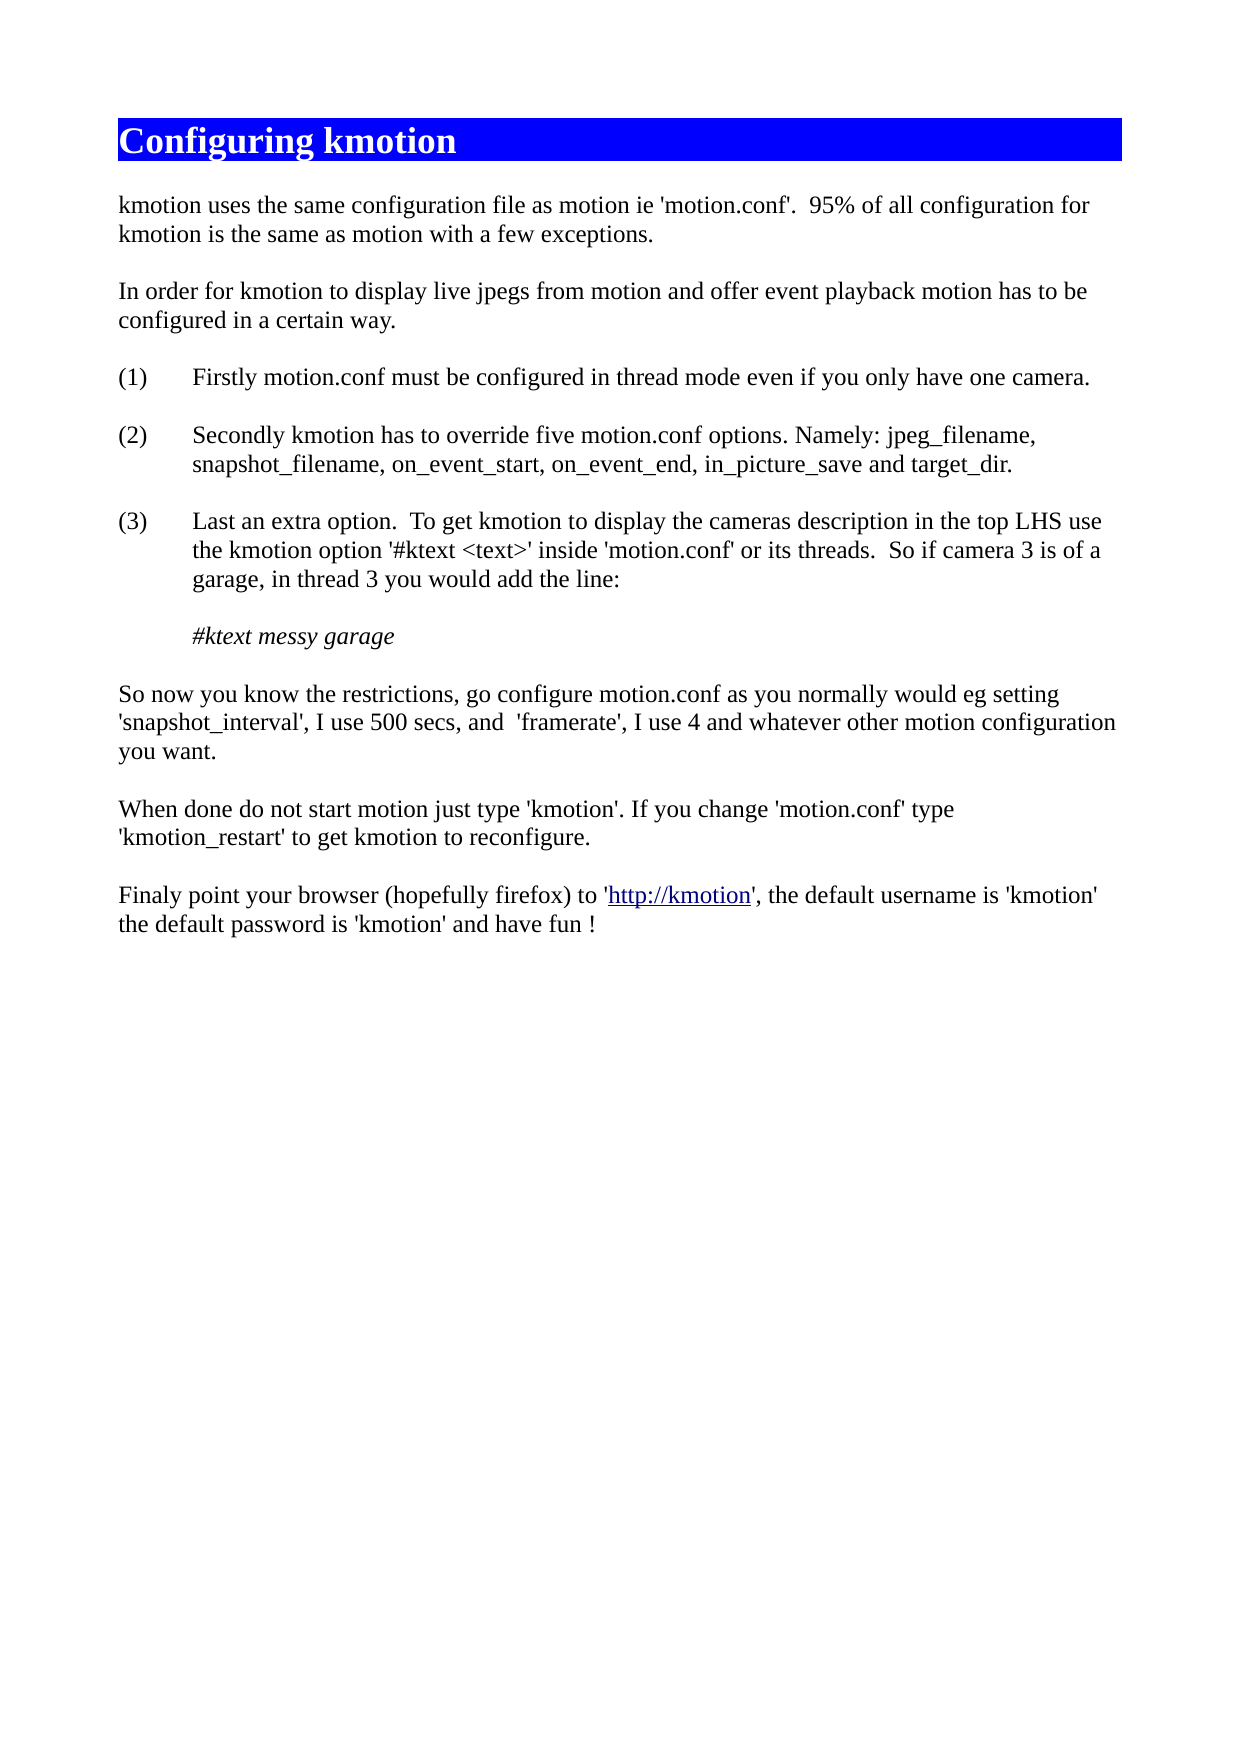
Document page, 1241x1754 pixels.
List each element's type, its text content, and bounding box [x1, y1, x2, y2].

text Finaly point your browser (hopefully firefox) to 'http://kmotion', the default username is 'kmotion' the default password is 'kmotion' and have fun ! [118, 880, 1122, 937]
text #ktext messy garage [118, 621, 1122, 650]
text (1) Firstly motion.conf must be configured in thread mode even if you only have one camera. [118, 362, 1122, 391]
text (3) Last an extra option. To get kmotion to display the cameras description in the top LHS use the kmotion option '#ktext <text>' inside 'motion.conf' or its threads. So if camera 3 is of a garage, in thread 3 you would add the line: [118, 506, 1122, 592]
text When done do not start motion just type 'kmotion'. If you change 'motion.conf' type 'kmotion_restart' to get kmotion to reconfigure. [118, 794, 1122, 851]
text kmotion uses the same configuration file as motion ie 'motion.conf'. 95% of all configuration for kmotion is the same as motion with a few exceptions. [118, 190, 1122, 247]
text Configuring kmotion [118, 118, 1122, 161]
text So now you know the restrictions, go configure motion.conf as you normally would eg setting 'snapshot_interval', I use 500 secs, and 'framerate', I use 4 and whatever other motion configuration you want. [118, 679, 1122, 765]
text (2) Secondly kmotion has to override five motion.conf options. Namely: jpeg_filename, snapshot_filename, on_event_start, on_event_end, in_picture_save and target_dir. [118, 420, 1122, 477]
text In order for kmotion to display live jpegs from motion and offer event playback motion has to be configured in a certain way. [118, 276, 1122, 334]
